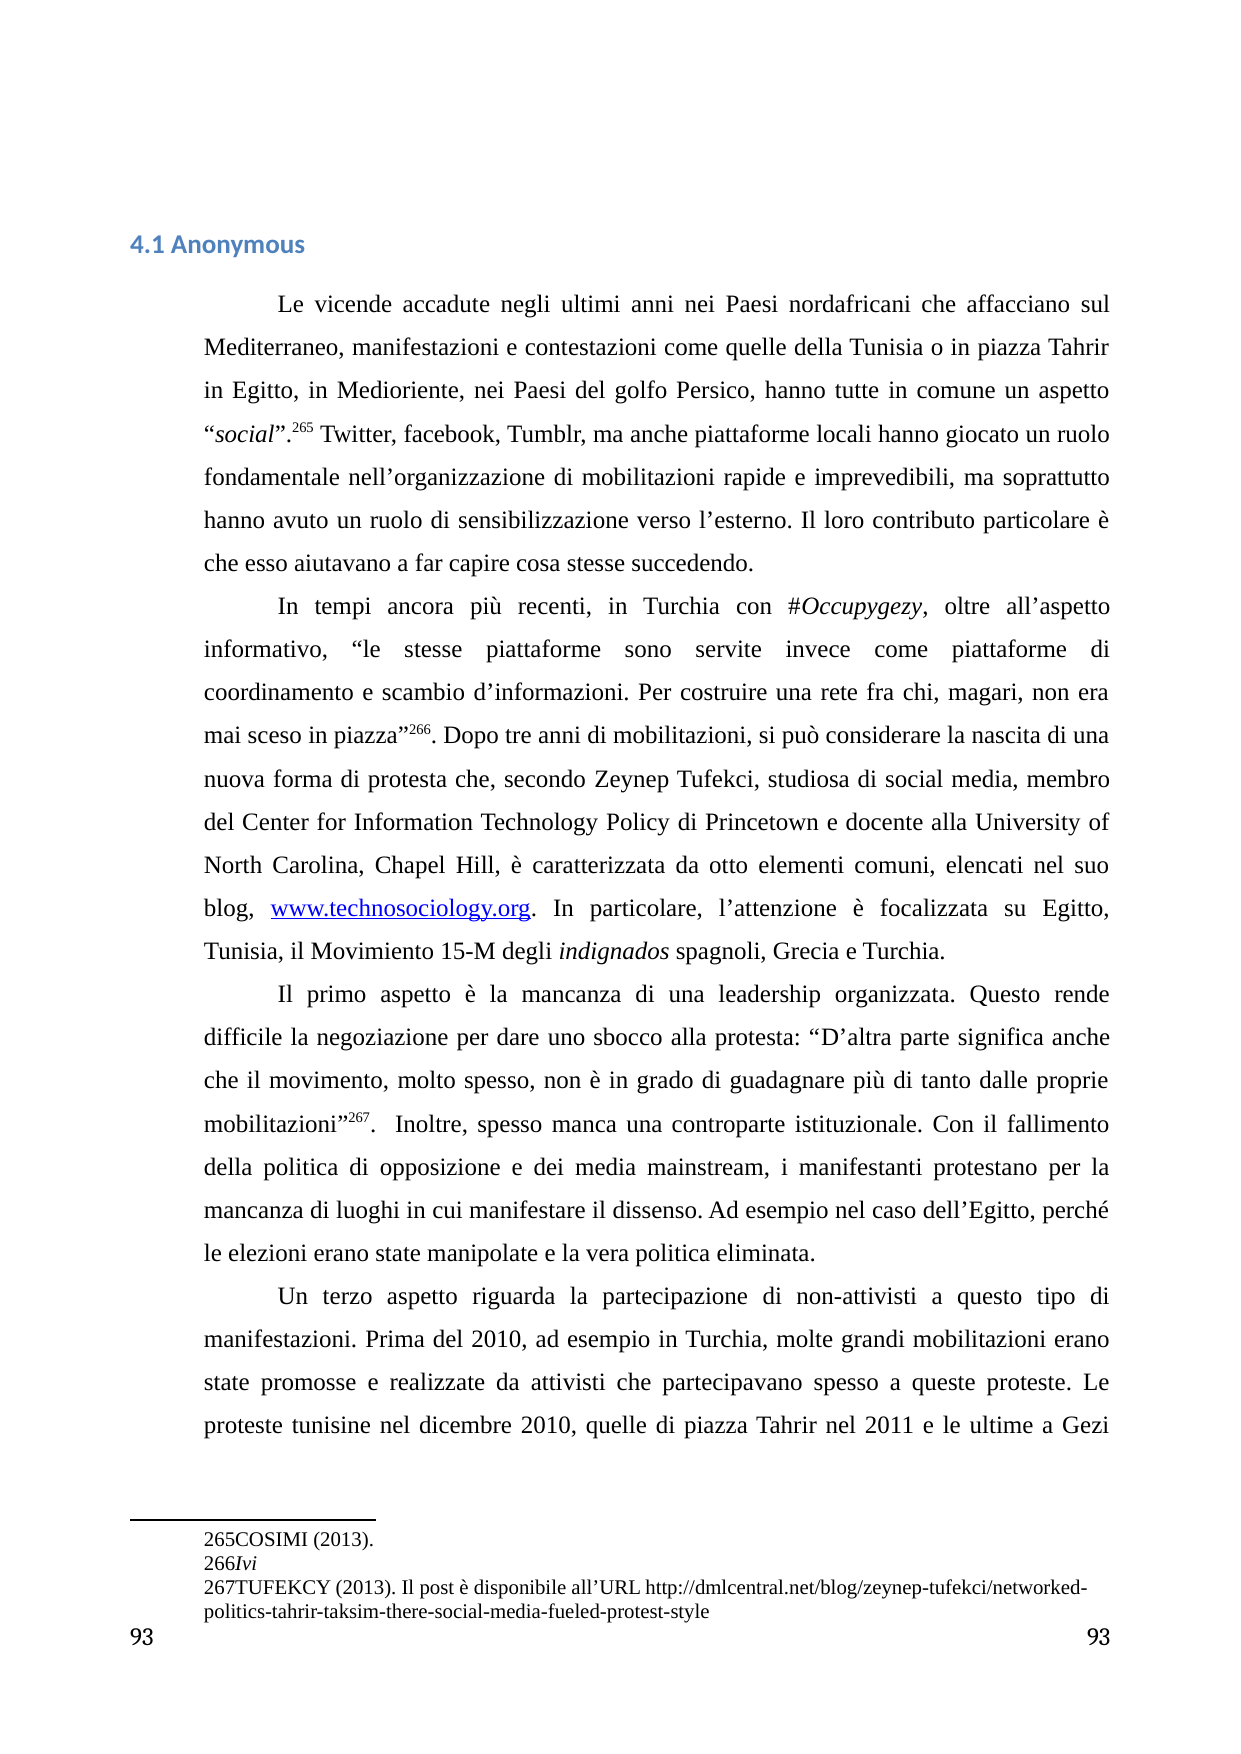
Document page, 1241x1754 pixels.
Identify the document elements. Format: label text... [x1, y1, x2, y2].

text In tempi ancora più recenti, in Turchia con #Occupygezy, oltre all’aspetto informativo, “le stesse piattaforme sono servite invece come piattaforme di coordinamento e scambio d’informazioni. Per costruire una rete fra chi, magari, non era mai sceso in piazza”. Dopo tre anni di mobilitazioni, si può considerare la nascita di una nuova forma di protesta che, secondo Zeynep Tufekci, studiosa di social media, membro del Center for Information Technology Policy di Princetown e docente alla University of North Carolina, Chapel Hill, è caratterizzata da otto elementi comuni, elencati nel suo blog, www.technosociology.org. In particolare, l’attenzione è focalizzata su Egitto, Tunisia, il Movimiento 15-M degli indignados spagnoli, Grecia e Turchia. [204, 591, 1110, 965]
text Le vicende accadute negli ultimi anni nei Paesi nordafricani che affacciano sul Mediterraneo, manifestazioni e contestazioni come quelle della Tunisia o in piazza Tahrir in Egitto, in Medioriente, nei Paesi del golfo Persico, hanno tutte in comune un aspetto “social”. Twitter, facebook, Tumblr, ma anche piattaforme locali hanno giocato un ruolo fondamentale nell’organizzazione di mobilitazioni rapide e imprevedibili, ma soprattutto hanno avuto un ruolo di sensibilizzazione verso l’esterno. Il loro contributo particolare è che esso aiutavano a far capire cosa stesse succedendo. [204, 289, 1110, 577]
subtitle 4.1 Anonymous [130, 228, 1110, 261]
text COSIMI (2013). [204, 1526, 1110, 1551]
text Ivi [204, 1551, 1110, 1574]
text TUFEKCY (2013). Il post è disponibile all’URL http://dmlcentral.net/blog/zeynep-tufekci/networked-politics-tahrir-taksim-there-social-media-fueled-protest-style [204, 1574, 1110, 1623]
text Un terzo aspetto riguarda la partecipazione di non-attivisti a questo tipo di manifestazioni. Prima del 2010, ad esempio in Turchia, molte grandi mobilitazioni erano state promosse e realizzate da attivisti che partecipavano spesso a queste proteste. Le proteste tunisine nel dicembre 2010, quelle di piazza Tahrir nel 2011 e le ultime a Gezi [204, 1281, 1110, 1439]
text Il primo aspetto è la mancanza di una leadership organizzata. Questo rende difficile la negoziazione per dare uno sbocco alla protesta: “D’altra parte significa anche che il movimento, molto spesso, non è in grado di guadagnare più di tanto dalle proprie mobilitazioni”. Inoltre, spesso manca una controparte istituzionale. Con il fallimento della politica di opposizione e dei media mainstream, i manifestanti protestano per la mancanza di luoghi in cui manifestare il dissenso. Ad esempio nel caso dell’Egitto, perché le elezioni erano state manipolate e la vera politica eliminata. [204, 979, 1110, 1267]
